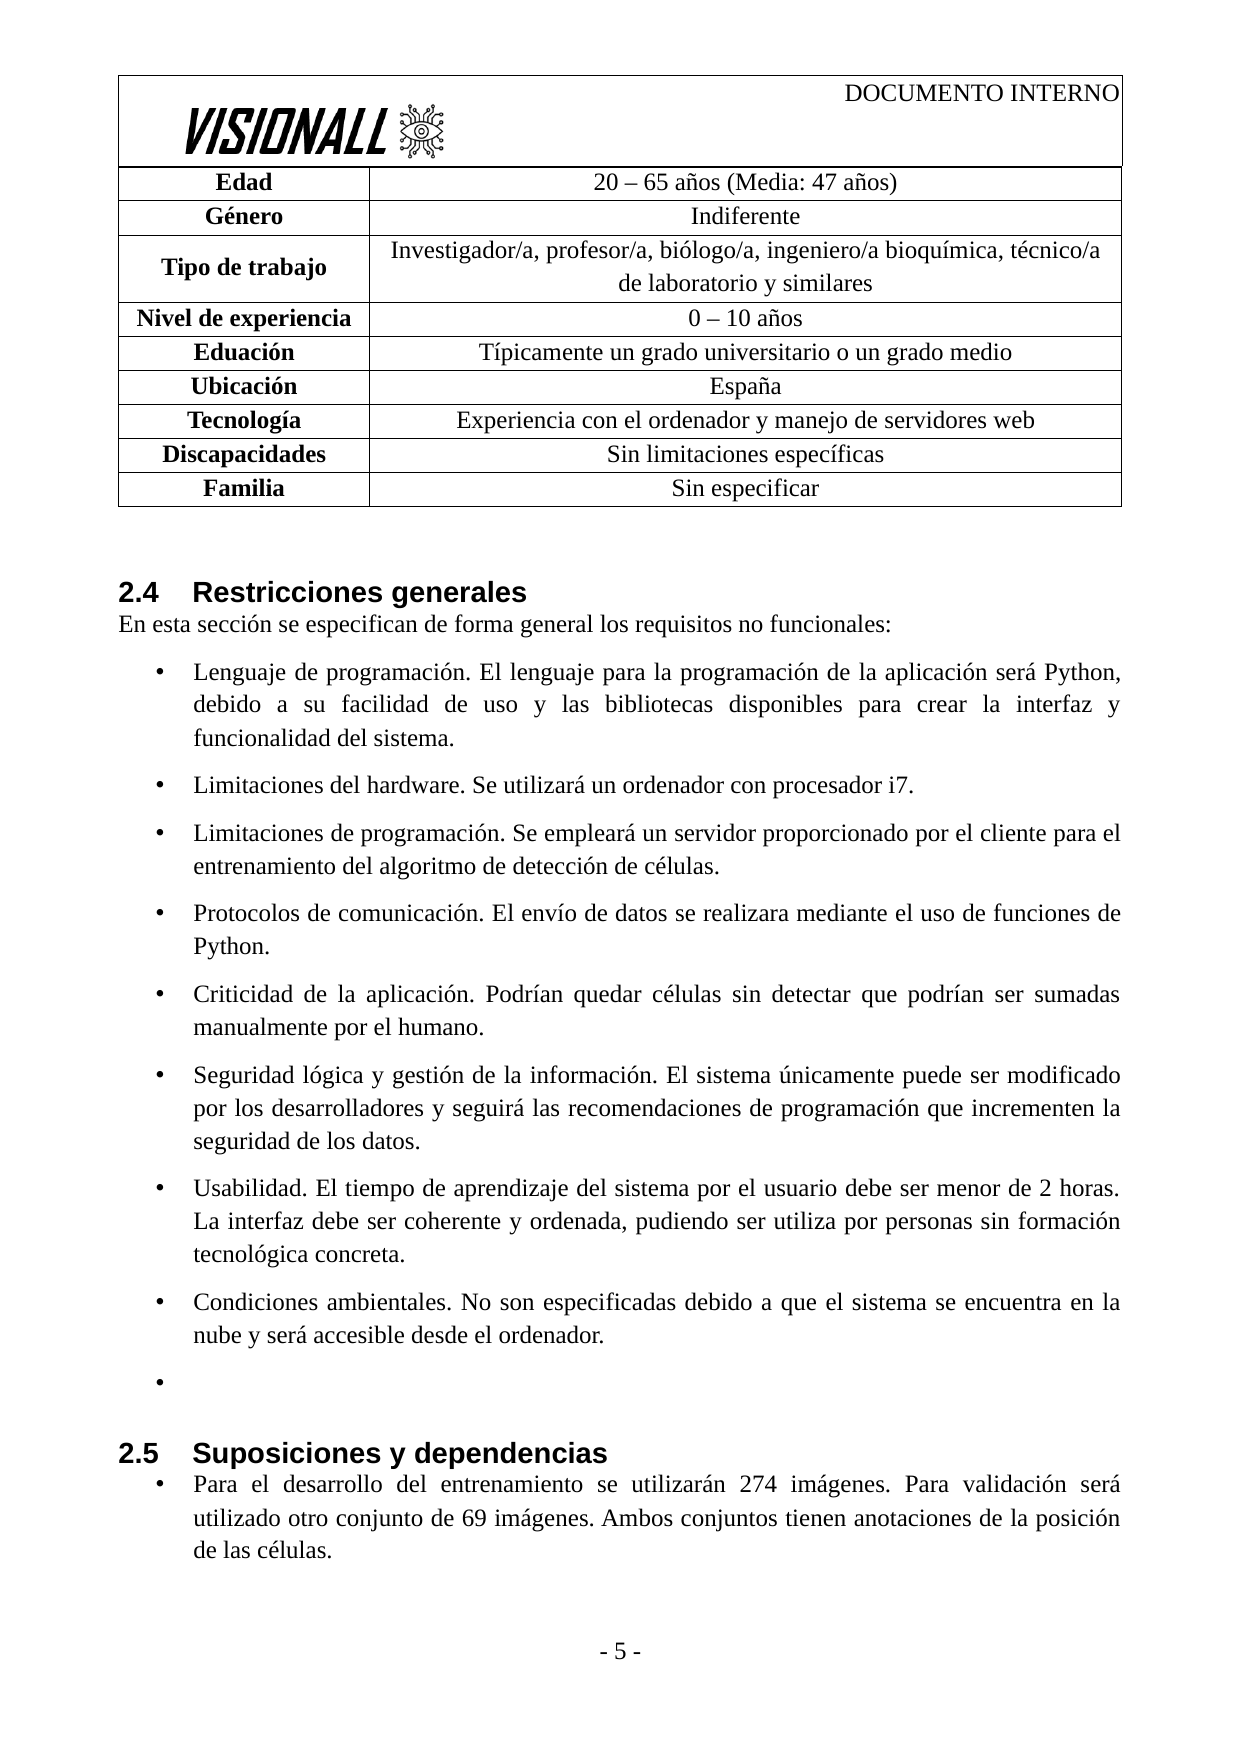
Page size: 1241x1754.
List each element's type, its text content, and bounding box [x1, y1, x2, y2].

table_cell Indiferente [370, 201, 1121, 234]
table_cell Discapacidades [119, 439, 369, 472]
list Criticidad de la aplicación. Podrían quedar células sin detectar que podrían ser sumadas manualmente por el humano. [156, 979, 1122, 1041]
table_cell 0 – 10 años [370, 303, 1121, 336]
list Usabilidad. El tiempo de aprendizaje del sistema por el usuario debe ser menor de 2 horas. La interfaz debe ser coherente y ordenada, pudiendo ser utiliza por personas sin formación tecnológica concreta. [156, 1173, 1122, 1268]
table_cell Familia [119, 473, 369, 506]
table_cell Típicamente un grado universitario o un grado medio [370, 337, 1121, 370]
list Lenguaje de programación. El lenguaje para la programación de la aplicación será Python, debido a su facilidad de uso y las bibliotecas disponibles para crear la interfaz y funcionalidad del sistema. [156, 657, 1122, 751]
list Seguridad lógica y gestión de la información. El sistema únicamente puede ser modificado por los desarrolladores y seguirá las recomendaciones de programación que incrementen la seguridad de los datos. [156, 1060, 1122, 1154]
subtitle Suposiciones y dependencias [118, 1436, 1122, 1469]
table_cell Tipo de trabajo [119, 236, 369, 302]
list Protocolos de comunicación. El envío de datos se realizara mediante el uso de funciones de Python. [156, 898, 1122, 960]
text En esta sección se especifican de forma general los requisitos no funcionales: [118, 609, 1122, 638]
table_cell Edad [119, 168, 369, 200]
table_cell Tecnología [119, 405, 369, 438]
table_cell Experiencia con el ordenador y manejo de servidores web [370, 405, 1121, 438]
table_cell 20 – 65 años (Media: 47 años) [370, 168, 1121, 200]
list Para el desarrollo del entrenamiento se utilizarán 274 imágenes. Para validación será utilizado otro conjunto de 69 imágenes. Ambos conjuntos tienen anotaciones de la posición de las células. [156, 1469, 1122, 1564]
table_cell Sin especificar [370, 473, 1121, 506]
table_cell Ubicación [119, 371, 369, 404]
list Condiciones ambientales. No son especificadas debido a que el sistema se encuentra en la nube y será accesible desde el ordenador. [156, 1287, 1122, 1349]
table_cell Eduación [119, 337, 369, 370]
subtitle Restricciones generales [118, 575, 1122, 609]
table_cell Sin limitaciones específicas [370, 439, 1121, 472]
table_cell Investigador/a, profesor/a, biólogo/a, ingeniero/a bioquímica, técnico/a de laboratorio y similares [370, 236, 1121, 302]
table_cell Género [119, 201, 369, 234]
list Limitaciones del hardware. Se utilizará un ordenador con procesador i7. [156, 770, 1122, 799]
table_cell Nivel de experiencia [119, 303, 369, 336]
list Limitaciones de programación. Se empleará un servidor proporcionado por el cliente para el entrenamiento del algoritmo de detección de células. [156, 818, 1122, 879]
table_cell España [370, 371, 1121, 404]
